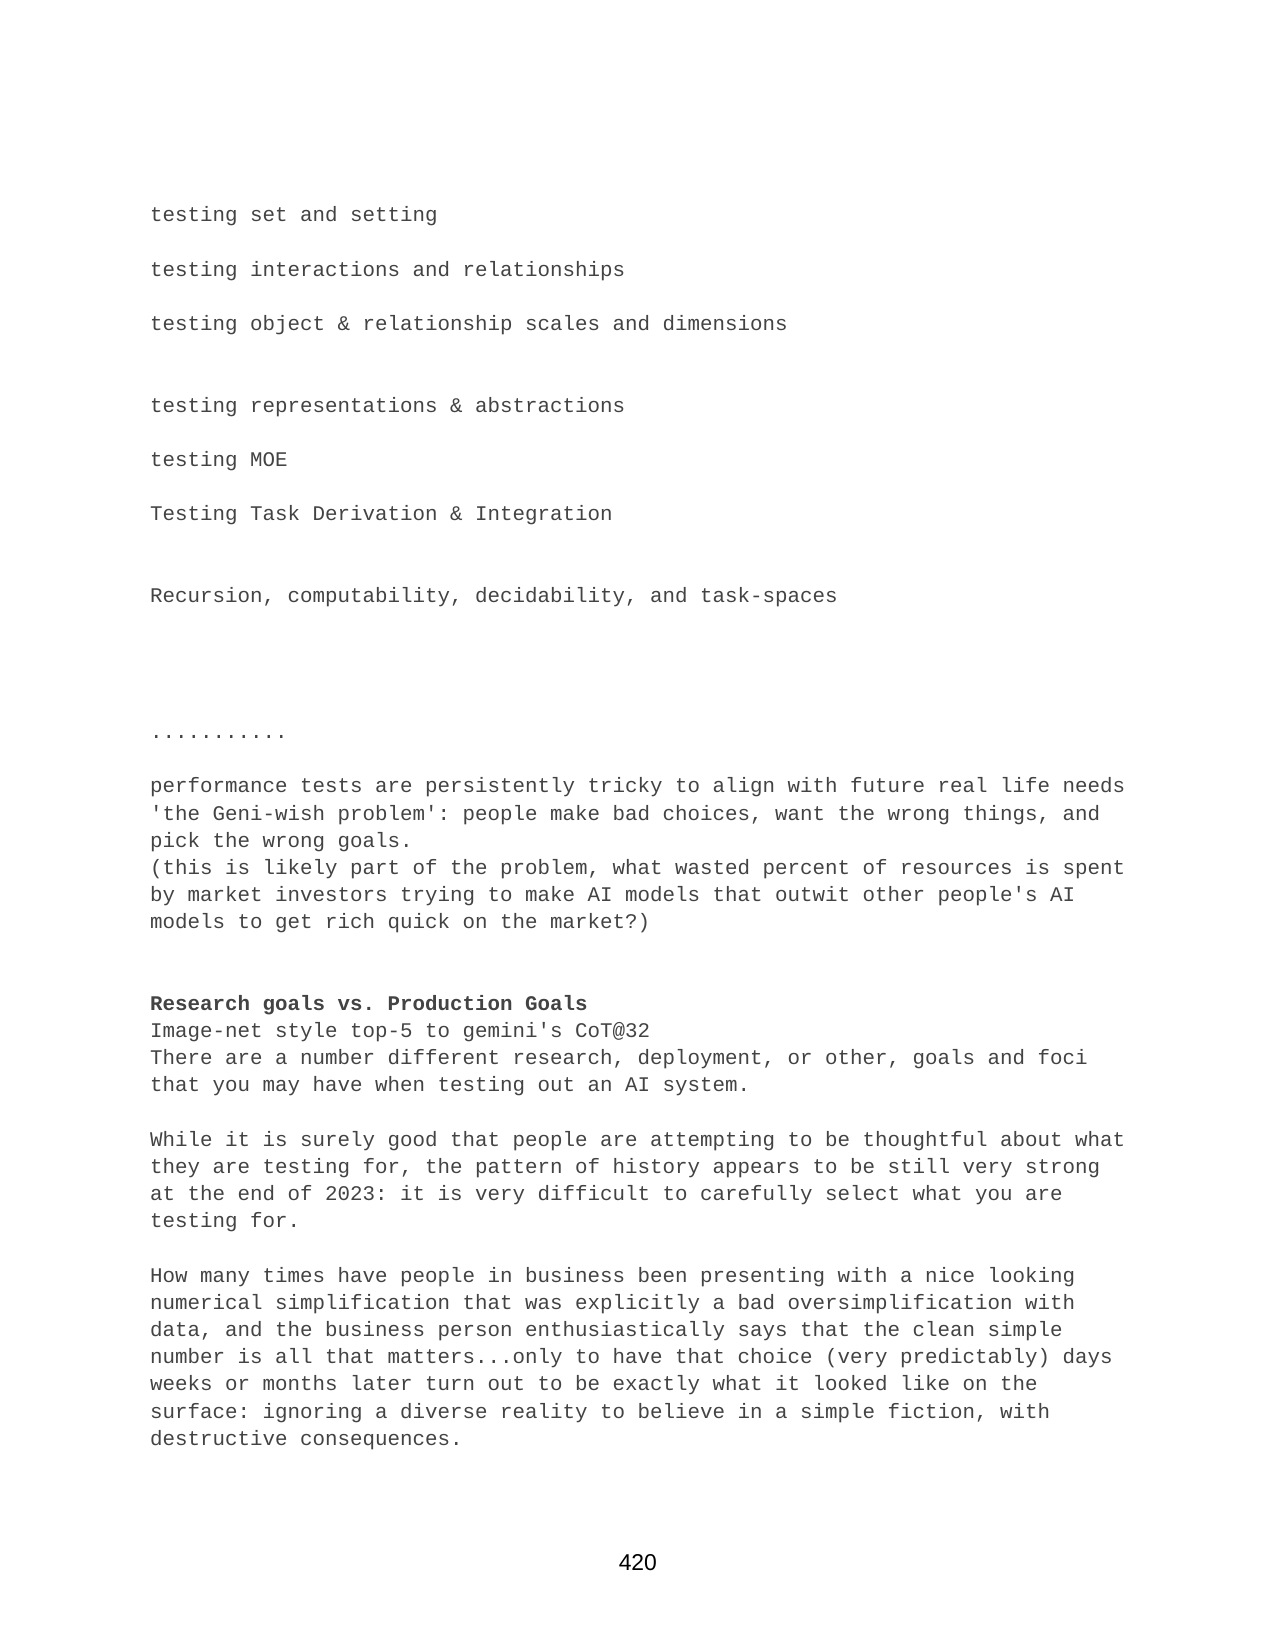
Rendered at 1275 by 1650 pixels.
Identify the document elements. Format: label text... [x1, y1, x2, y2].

text performance tests are persistently tricky to align with future real life needs [150, 775, 1125, 799]
text testing representations & abstractions [150, 395, 1125, 418]
text testing object & relationship scales and dimensions [150, 313, 1125, 337]
text testing set and setting [150, 204, 1125, 228]
text (this is likely part of the problem, what wasted percent of resources is spent by market investors trying to make AI models that outwit other people's AI models to get rich quick on the market?) [150, 857, 1125, 935]
text Testing Task Derivation & Integration [150, 503, 1125, 527]
text Image-net style top-5 to gemini's CoT@32 [150, 1020, 1125, 1044]
text There are a number different research, deployment, or other, goals and foci that you may have when testing out an AI system. [150, 1047, 1125, 1098]
text Research goals vs. Production Goals [150, 993, 1125, 1016]
text Recursion, computability, decidability, and task-spaces [150, 585, 1125, 609]
text ........... [150, 721, 1125, 744]
text 'the Geni-wish problem': people make bad choices, want the wrong things, and pick the wrong goals. [150, 802, 1125, 853]
text How many times have people in business been presenting with a nice looking numerical simplification that was explicitly a bad oversimplification with data, and the business person enthusiastically says that the clean simple number is all that matters...only to have that choice (very predictably) days weeks or months later turn out to be exactly what it looked like on the surface: ignoring a diverse reality to believe in a simple fiction, with destructive consequences. [150, 1265, 1125, 1451]
text testing interactions and relationships [150, 259, 1125, 282]
text While it is surely good that people are attempting to be thoughtful about what they are testing for, the pattern of history appears to be still very strong at the end of 2023: it is very difficult to carefully select what you are testing for. [150, 1129, 1125, 1234]
text testing MOE [150, 449, 1125, 473]
